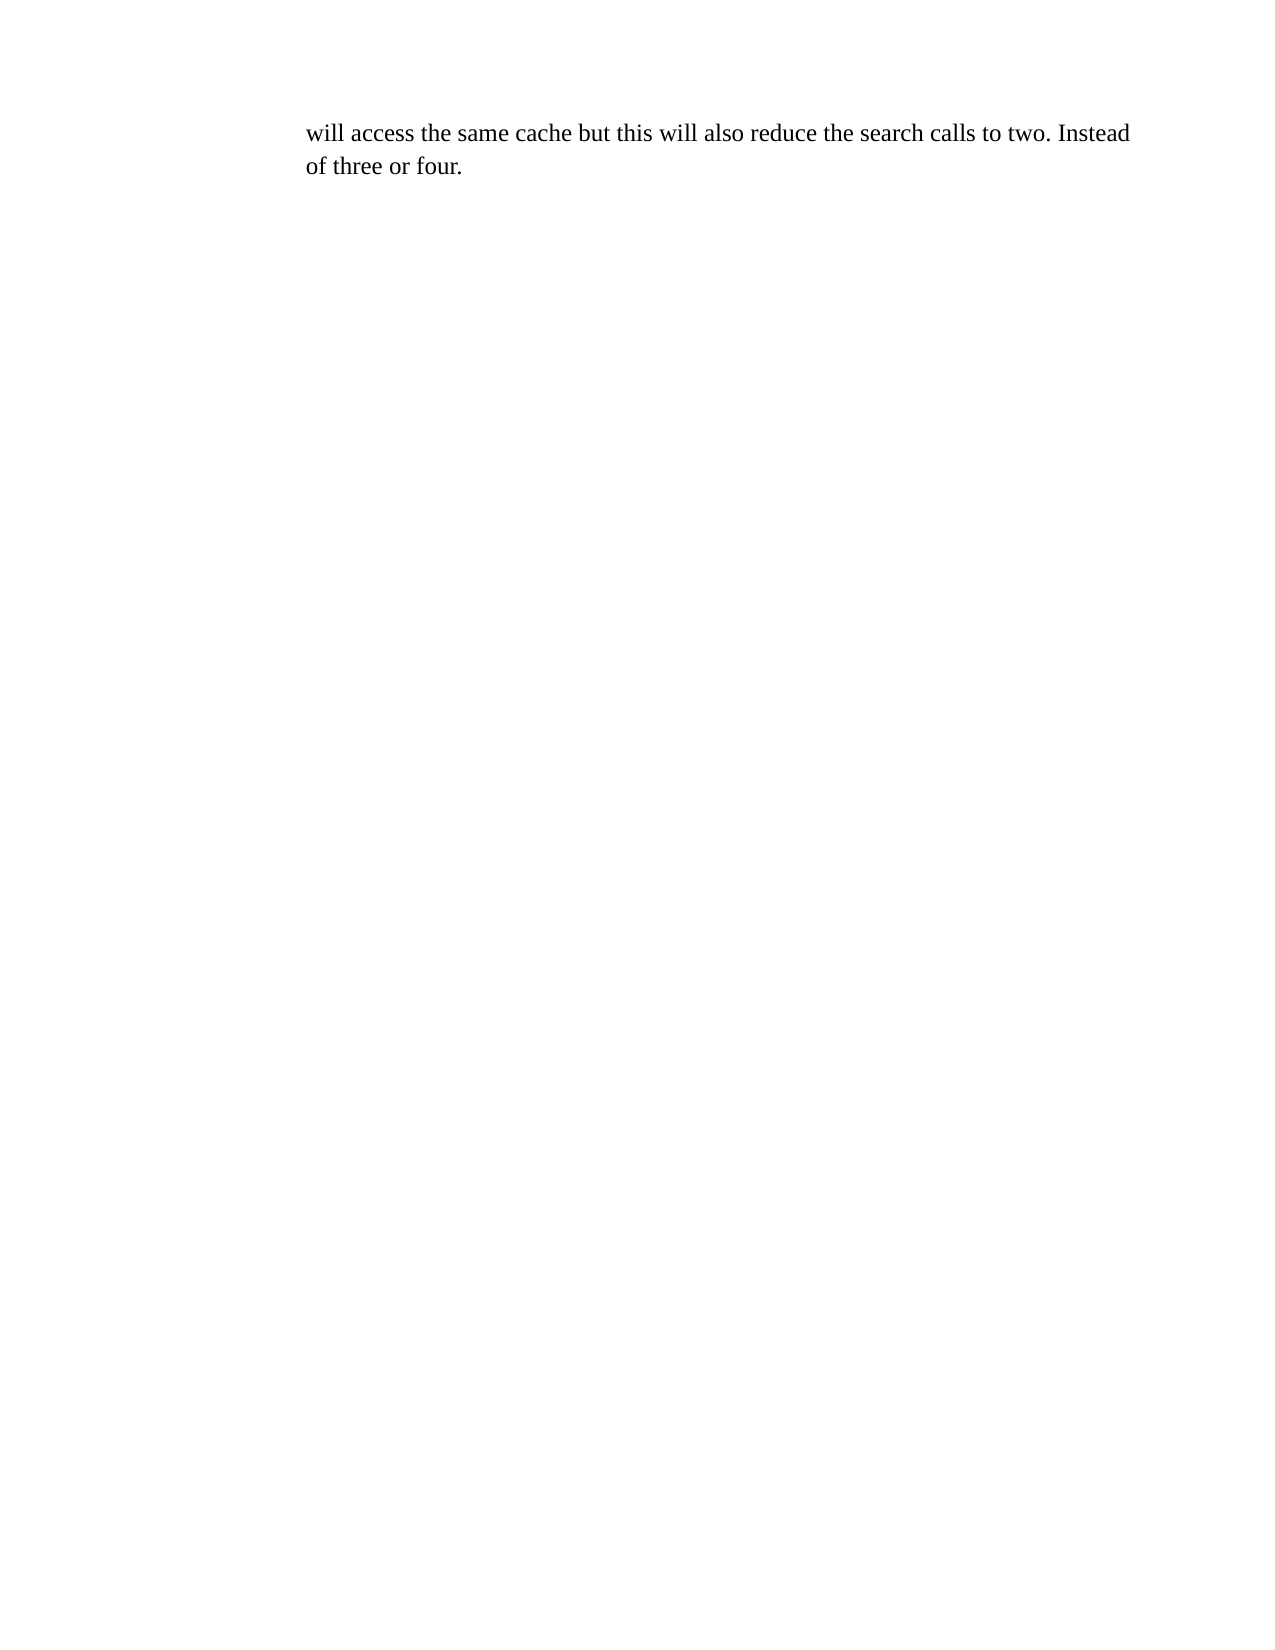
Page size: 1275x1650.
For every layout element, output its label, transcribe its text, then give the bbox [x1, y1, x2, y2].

list will access the same cache but this will also reduce the search calls to two. Instead of three or four. [268, 118, 1157, 180]
